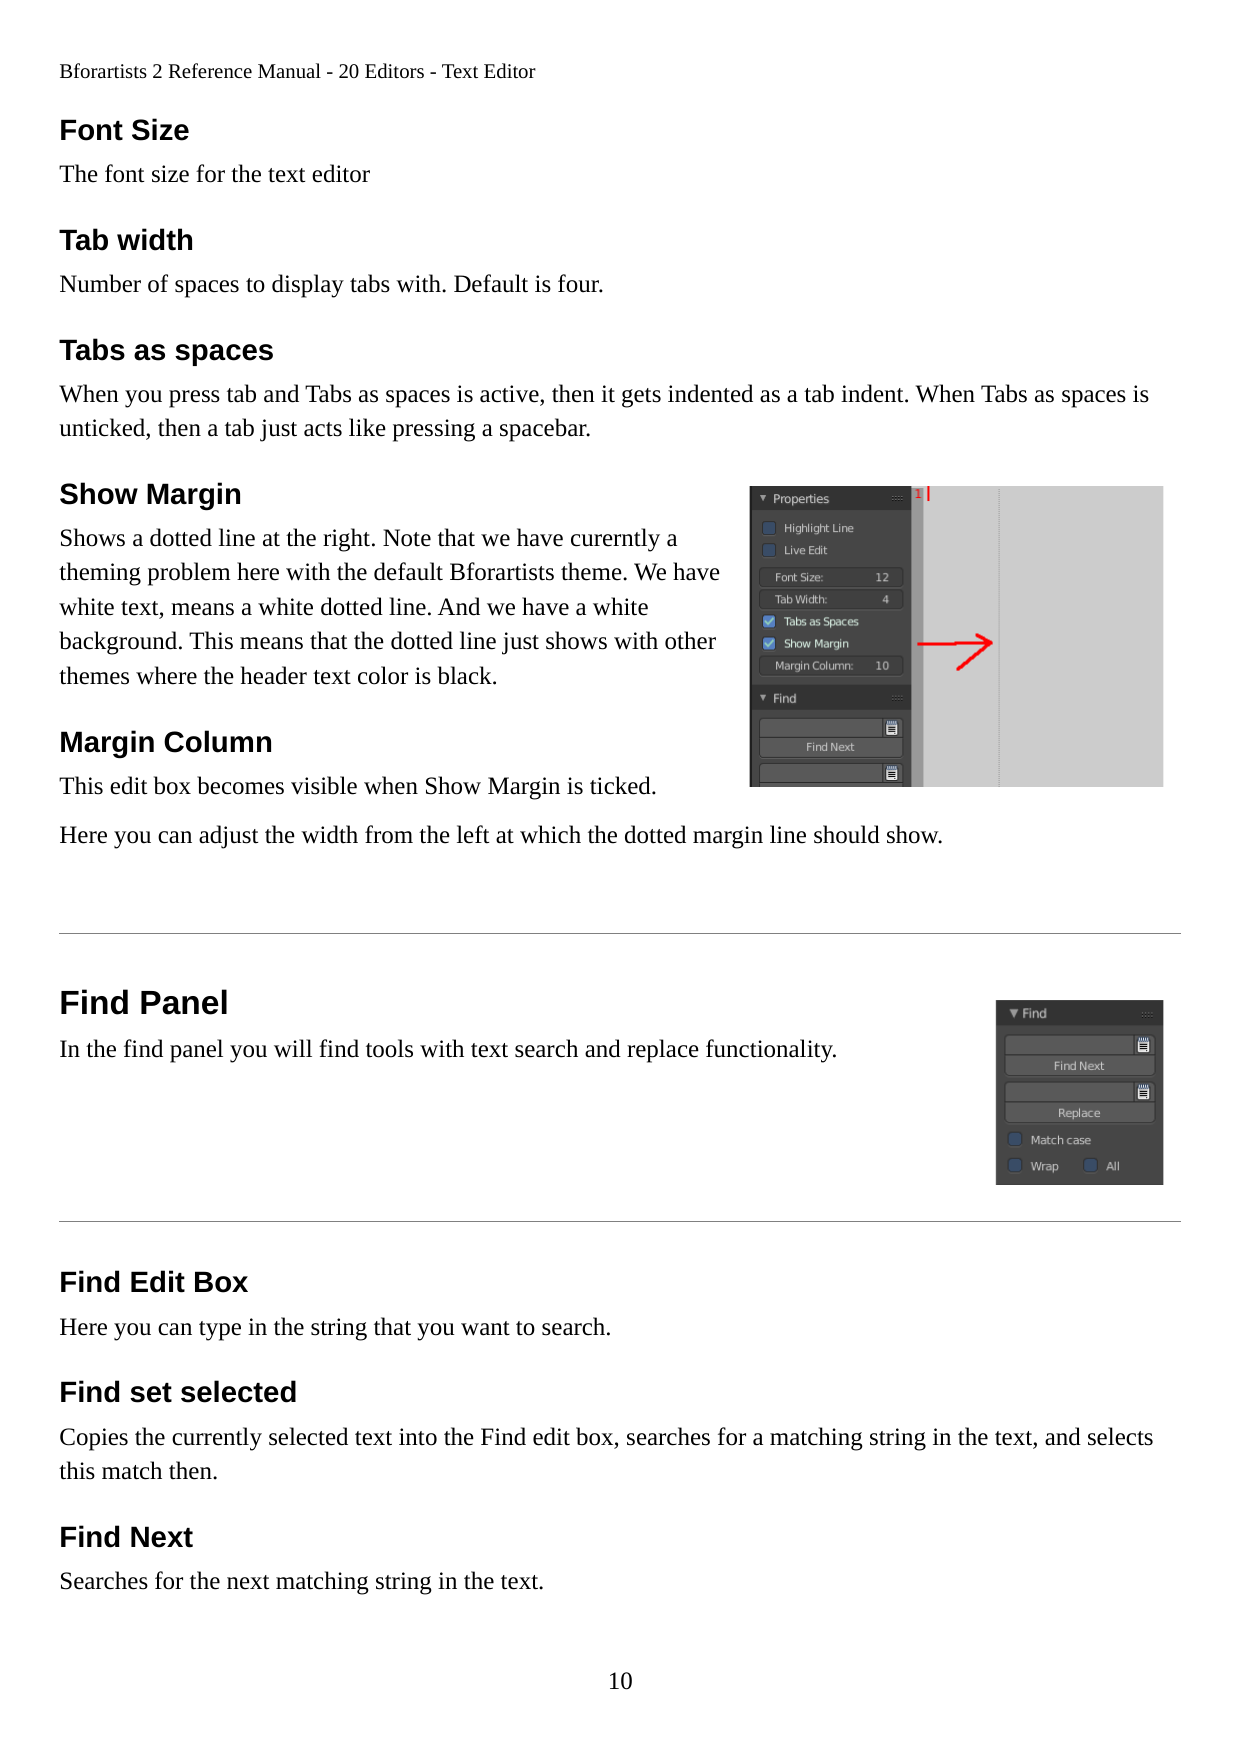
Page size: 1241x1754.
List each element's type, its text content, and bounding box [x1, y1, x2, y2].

subtitle Show Margin [59, 477, 1181, 511]
subtitle Tabs as spaces [59, 332, 1181, 366]
subtitle Find set selected [59, 1375, 1181, 1409]
text When you press tab and Tabs as spaces is active, then it gets indented as a tab indent. When Tabs as spaces is unticked, then a tab just acts like pressing a spacebar. [59, 379, 1181, 442]
subtitle Find Next [59, 1520, 1181, 1553]
picture [995, 1000, 1164, 1185]
text Number of spaces to display tabs with. Default is four. [59, 269, 1181, 297]
text Here you can adjust the width from the left at which the dotted margin line should show. [59, 820, 1181, 849]
text This edit box becomes visible when Show Margin is ticked. [59, 771, 1181, 799]
text In the find panel you will find tools with text search and replace functionality. [59, 1034, 995, 1063]
text The font size for the text editor [59, 159, 1181, 188]
text Copies the currently selected text into the Find edit box, searches for a matching string in the text, and selects this match then. [59, 1422, 1181, 1485]
text Searches for the next matching string in the text. [59, 1566, 1181, 1595]
subtitle Font Size [59, 113, 1181, 146]
subtitle Find Panel [59, 983, 1181, 1022]
subtitle Tab width [59, 222, 1181, 256]
picture [749, 486, 1164, 787]
text Shows a dotted line at the right. Note that we have curerntly a theming problem here with the default Bforartists theme. We have white text, means a white dotted line. And we have a white background. This means that the dotted line just shows with other themes where the header text color is black. [59, 523, 749, 690]
subtitle Find Edit Box [59, 1265, 1181, 1299]
subtitle Margin Column [59, 724, 749, 758]
subtitle [1164, 724, 1181, 758]
text Here you can type in the string that you want to search. [59, 1312, 1181, 1340]
